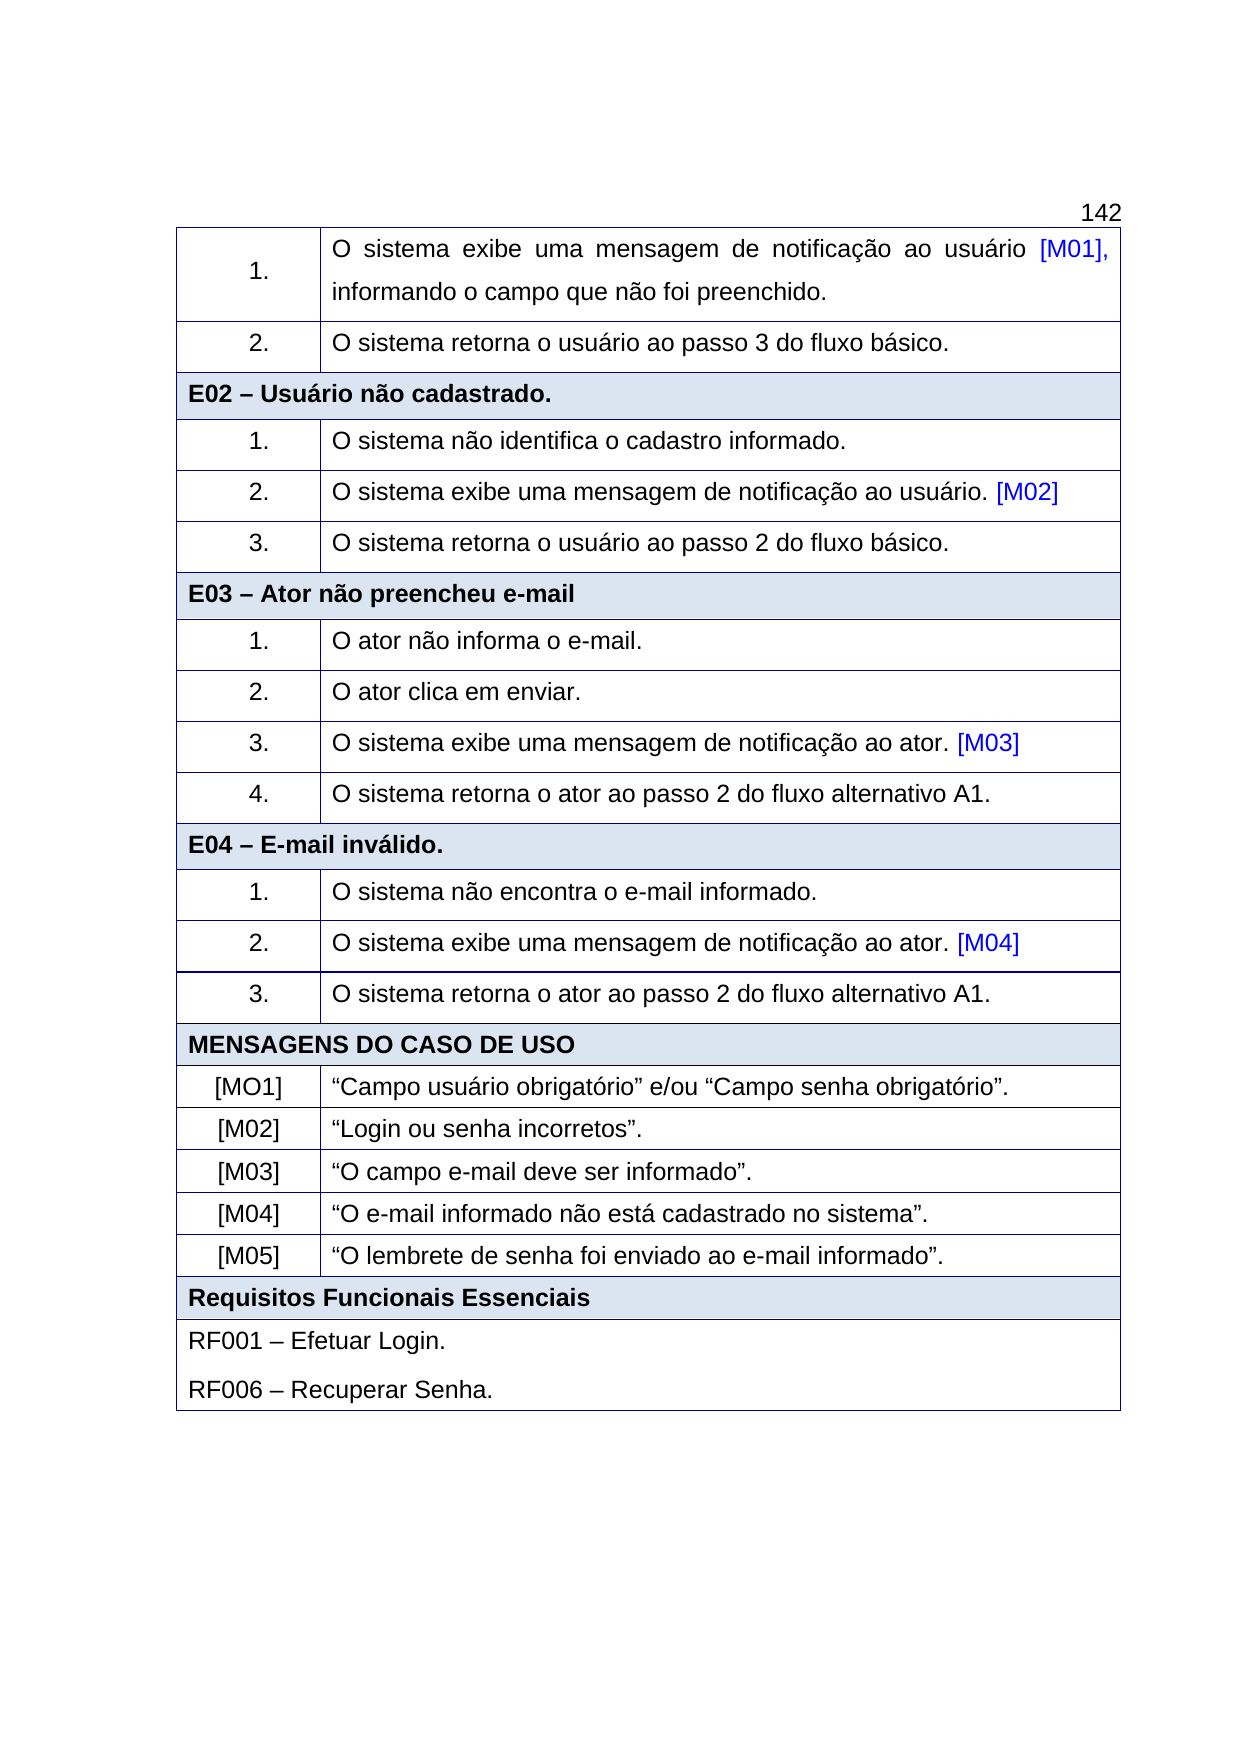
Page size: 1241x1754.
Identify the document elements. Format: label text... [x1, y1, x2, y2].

table_cell [177, 228, 320, 321]
table_cell O sistema retorna o usuário ao passo 3 do fluxo básico. [321, 322, 1120, 372]
table_cell O sistema retorna o usuário ao passo 2 do fluxo básico. [321, 522, 1120, 572]
table_cell [MO1] [177, 1066, 320, 1107]
table_cell Requisitos Funcionais Essenciais [177, 1277, 1120, 1318]
table_cell O sistema não encontra o e-mail informado. [321, 870, 1120, 920]
table_cell “Login ou senha incorretos”. [321, 1108, 1120, 1149]
table_cell [177, 973, 320, 1022]
table_cell O sistema exibe uma mensagem de notificação ao usuário. [M02] [321, 471, 1120, 521]
table_cell O sistema exibe uma mensagem de notificação ao ator. [M04] [321, 921, 1120, 971]
table_cell E03 – Ator não preencheu e-mail [177, 573, 1120, 618]
table_cell [M04] [177, 1193, 320, 1234]
table_cell [177, 671, 320, 721]
table_cell [177, 322, 320, 372]
table_cell O ator não informa o e-mail. [321, 620, 1120, 669]
table_cell [177, 620, 320, 669]
table_cell O sistema retorna o ator ao passo 2 do fluxo alternativo A1. [321, 773, 1120, 823]
table_cell “O lembrete de senha foi enviado ao e-mail informado”. [321, 1235, 1120, 1276]
table_cell [177, 522, 320, 572]
table_cell “O e-mail informado não está cadastrado no sistema”. [321, 1193, 1120, 1234]
table_cell “Campo usuário obrigatório” e/ou “Campo senha obrigatório”. [321, 1066, 1120, 1107]
table_cell E04 – E-mail inválido. [177, 824, 1120, 869]
table_cell [177, 870, 320, 920]
table_cell [M02] [177, 1108, 320, 1149]
table_cell “O campo e-mail deve ser informado”. [321, 1150, 1120, 1192]
table_cell [M03] [177, 1150, 320, 1192]
table_cell E02 – Usuário não cadastrado. [177, 373, 1120, 419]
table_cell [177, 722, 320, 772]
table_cell [177, 471, 320, 521]
table_cell [177, 921, 320, 971]
table_cell O sistema exibe uma mensagem de notificação ao usuário [M01], informando o campo que não foi preenchido. [321, 228, 1120, 321]
table_cell RF001 – Efetuar Login. RF006 – Recuperar Senha. [177, 1320, 1120, 1410]
table_cell [177, 420, 320, 470]
table_cell O ator clica em enviar. [321, 671, 1120, 721]
table_cell O sistema exibe uma mensagem de notificação ao ator. [M03] [321, 722, 1120, 772]
table_cell O sistema retorna o ator ao passo 2 do fluxo alternativo A1. [321, 973, 1120, 1022]
table_cell MENSAGENS DO CASO DE USO [177, 1024, 1120, 1065]
table_cell [177, 773, 320, 823]
table_cell [M05] [177, 1235, 320, 1276]
table_cell O sistema não identifica o cadastro informado. [321, 420, 1120, 470]
